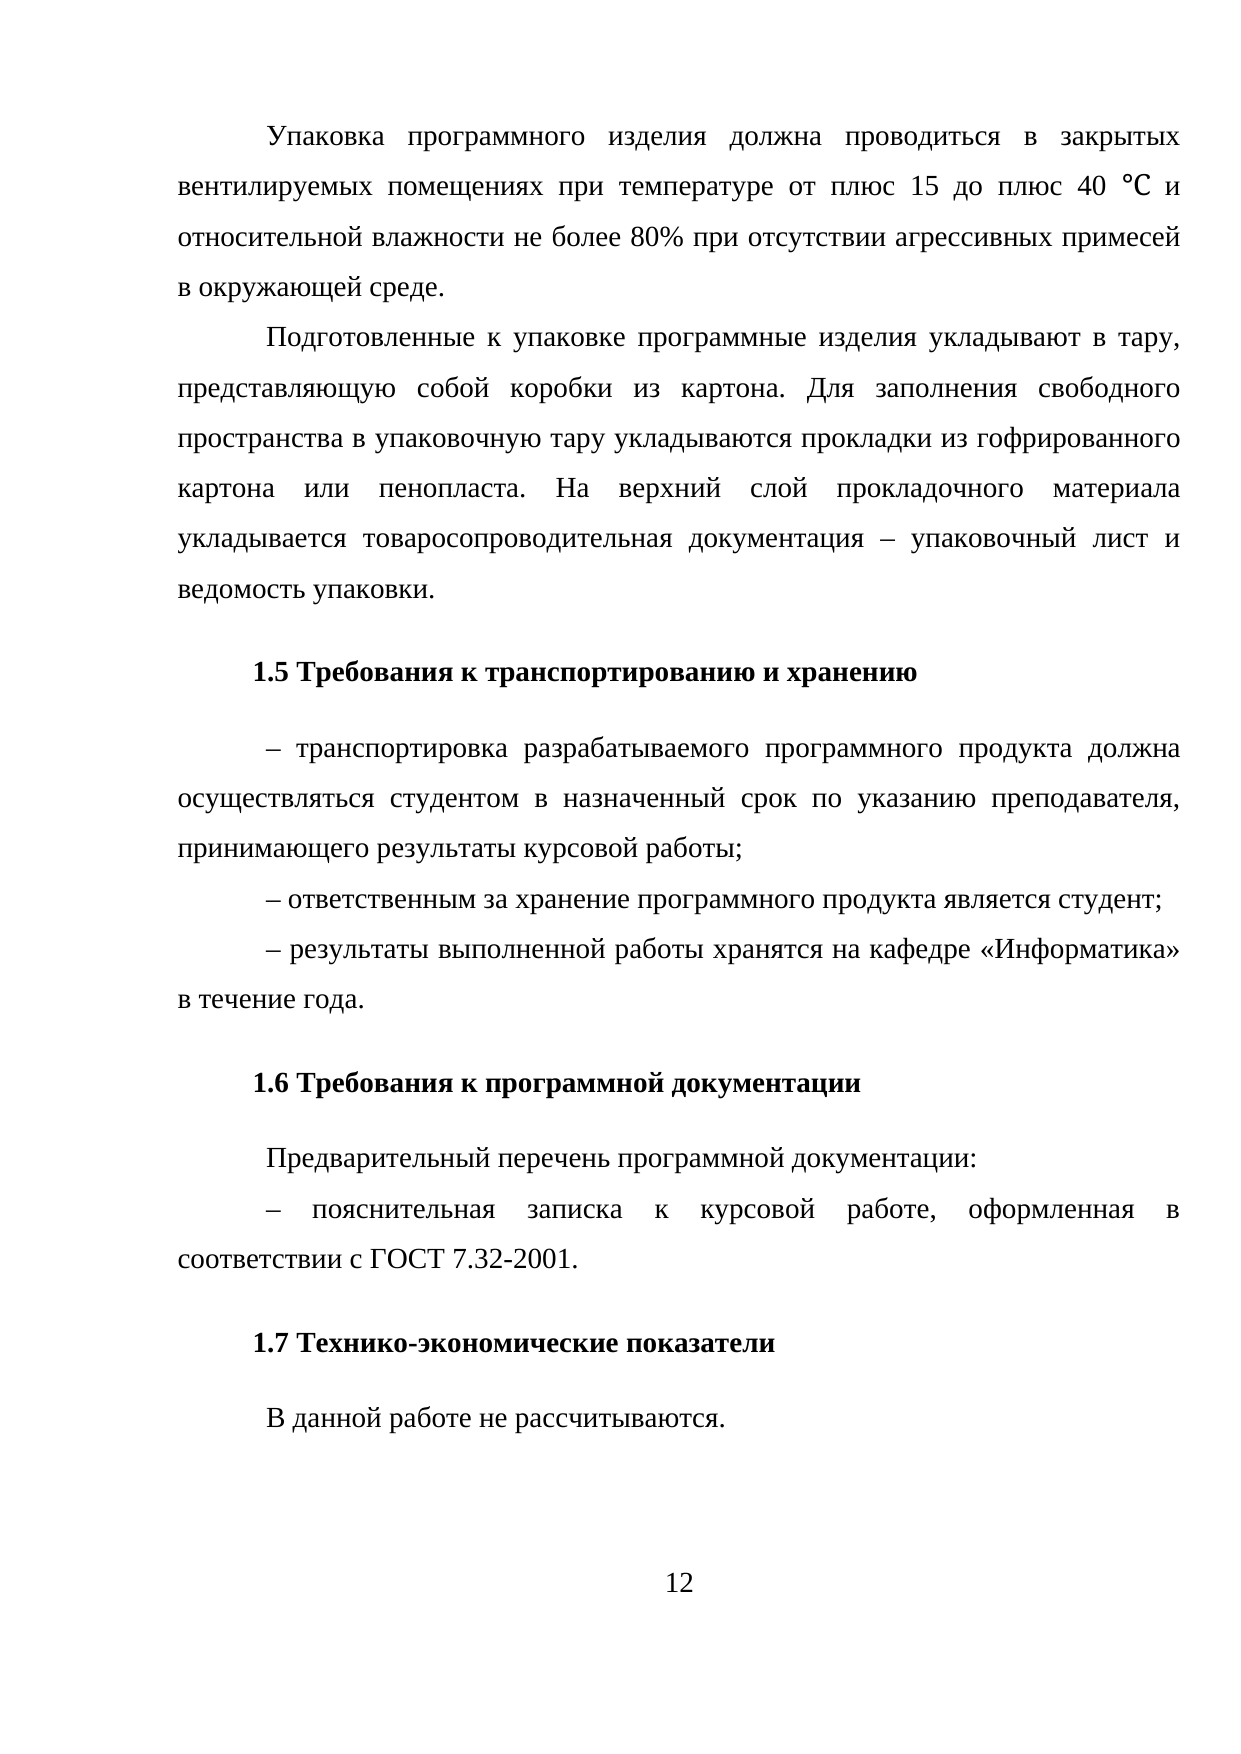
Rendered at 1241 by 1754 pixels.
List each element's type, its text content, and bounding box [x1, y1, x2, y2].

text – результаты выполненной работы хранятся на кафедре «Информатика» в течение года. [177, 931, 1181, 1015]
subtitle 1.7 Технико-экономические показатели [252, 1325, 1181, 1358]
text В данной работе не рассчитываются. [177, 1400, 1181, 1433]
text – ответственным за хранение программного продукта является студент; [177, 881, 1181, 914]
text Подготовленные к упаковке программные изделия укладывают в тару, представляющую собой коробки из картона. Для заполнения свободного пространства в упаковочную тару укладываются прокладки из гофрированного картона или пенопласта. На верхний слой прокладочного материала укладывается товаросопроводительная документация – упаковочный лист и ведомость упаковки. [177, 319, 1181, 604]
text – пояснительная записка к курсовой работе, оформленная в соответствии с ГОСТ 7.32-2001. [177, 1191, 1181, 1274]
text Упаковка программного изделия должна проводиться в закрытых вентилируемых помещениях при температуре от плюс 15 до плюс 40 ℃ и относительной влажности не более 80% при отсутствии агрессивных примесей в окружающей среде. [177, 118, 1181, 303]
subtitle 1.6 Требования к программной документации [252, 1065, 1181, 1099]
text – транспортировка разрабатываемого программного продукта должна осуществляться студентом в назначенный срок по указанию преподавателя, принимающего результаты курсовой работы; [177, 730, 1181, 864]
text Предварительный перечень программной документации: [177, 1140, 1181, 1174]
subtitle 1.5 Требования к транспортированию и хранению [252, 654, 1181, 688]
